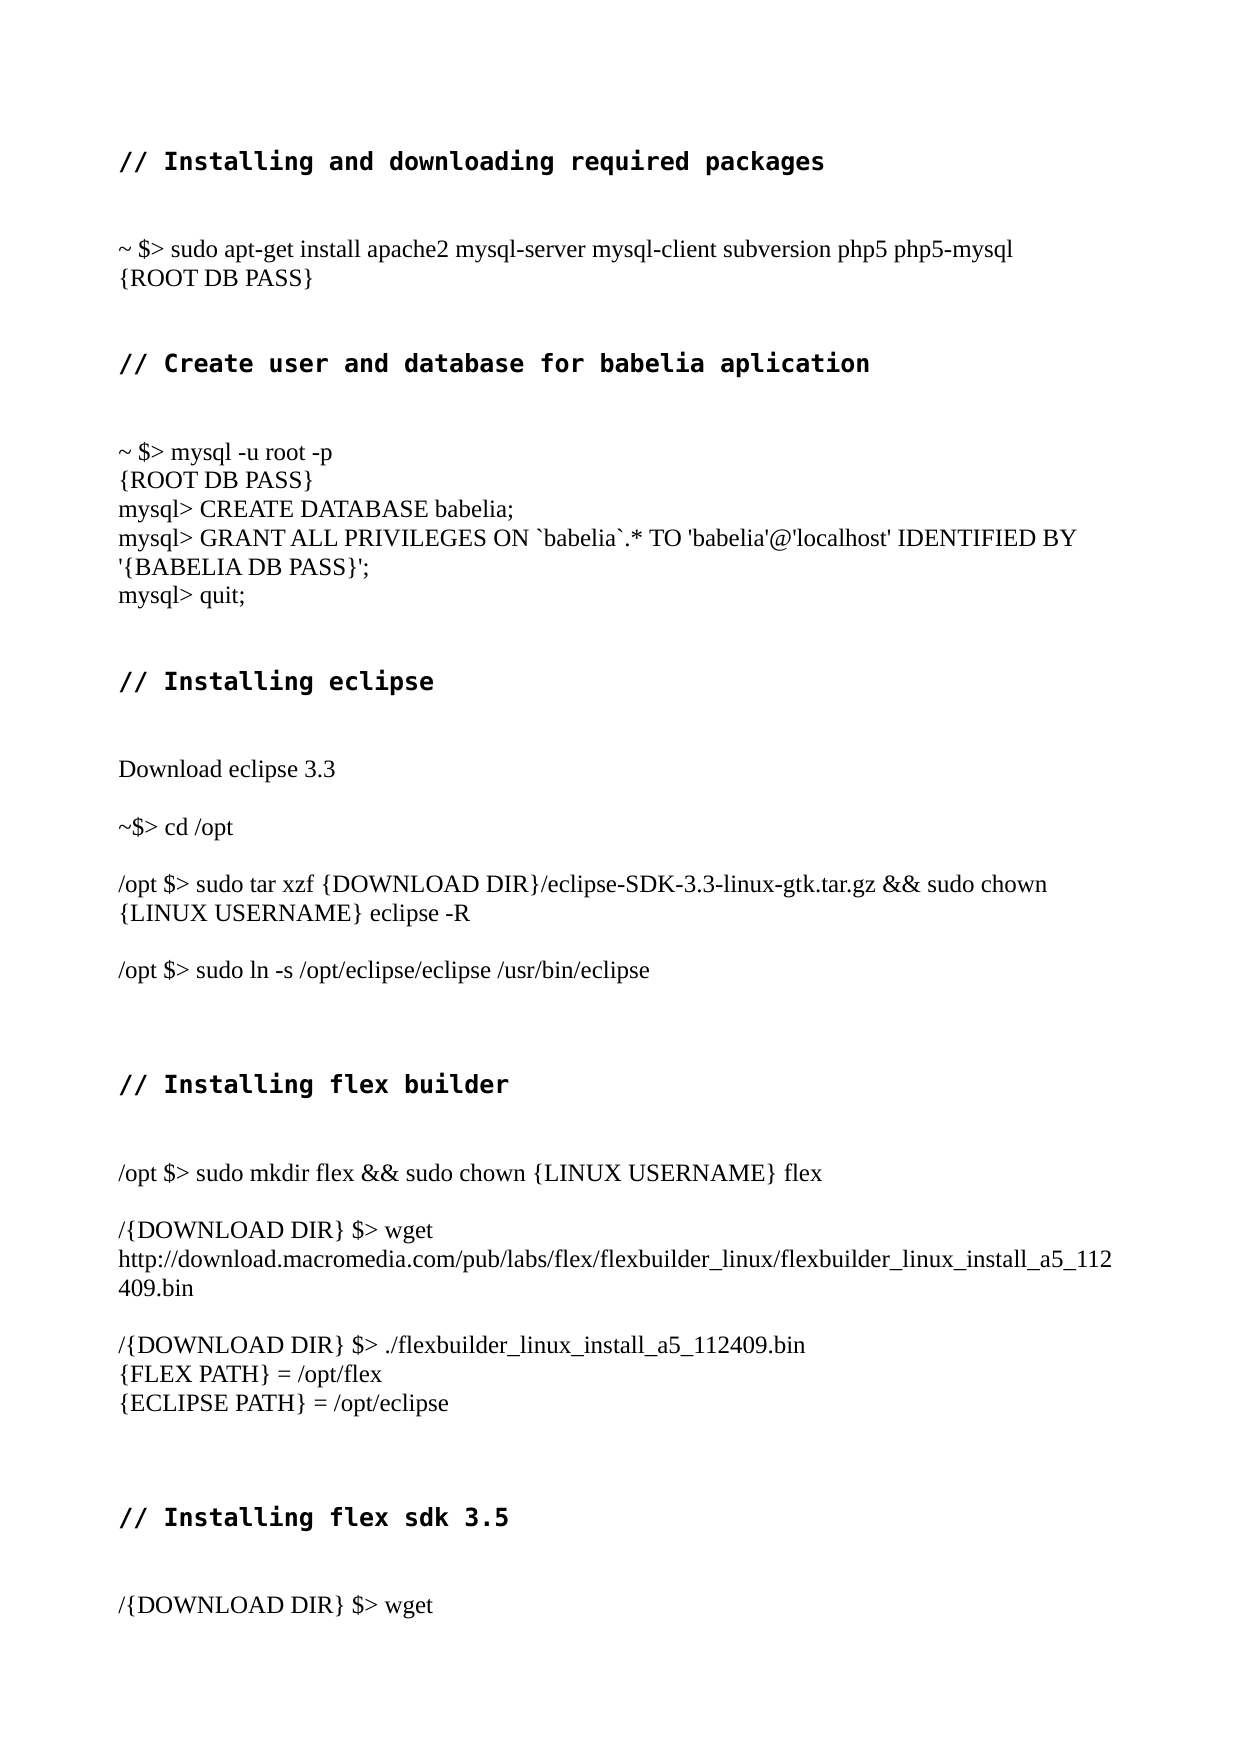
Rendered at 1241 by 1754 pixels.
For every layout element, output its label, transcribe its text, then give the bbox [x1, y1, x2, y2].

text /{DOWNLOAD DIR} $> wget http://download.macromedia.com/pub/labs/flex/flexbuilder_linux/flexbuilder_linux_install_a5_112409.bin [118, 1215, 1122, 1301]
text ~ $> sudo apt-get install apache2 mysql-server mysql-client subversion php5 php5-mysql [118, 234, 1122, 263]
text mysql> quit; [118, 580, 1122, 609]
text mysql> GRANT ALL PRIVILEGES ON `babelia`.* TO 'babelia'@'localhost' IDENTIFIED BY '{BABELIA DB PASS}'; [118, 523, 1122, 580]
text // Create user and database for babelia aplication [118, 349, 1122, 378]
text {ECLIPSE PATH} = /opt/eclipse [118, 1388, 1122, 1416]
text ~ $> mysql -u root -p [118, 437, 1122, 465]
text // Installing flex sdk 3.5 [118, 1503, 1122, 1532]
text // Installing and downloading required packages [118, 147, 1122, 176]
text /opt $> sudo tar xzf {DOWNLOAD DIR}/eclipse-SDK-3.3-linux-gtk.tar.gz && sudo chown {LINUX USERNAME} eclipse -R [118, 869, 1122, 927]
text // Installing flex builder [118, 1070, 1122, 1099]
text /{DOWNLOAD DIR} $> wget [118, 1590, 1122, 1619]
text /opt $> sudo mkdir flex && sudo chown {LINUX USERNAME} flex [118, 1158, 1122, 1186]
text /opt $> sudo ln -s /opt/eclipse/eclipse /usr/bin/eclipse [118, 955, 1122, 984]
text {ROOT DB PASS} [118, 263, 1122, 292]
text Download eclipse 3.3 [118, 754, 1122, 783]
text ~$> cd /opt [118, 812, 1122, 840]
text mysql> CREATE DATABASE babelia; [118, 494, 1122, 523]
text /{DOWNLOAD DIR} $> ./flexbuilder_linux_install_a5_112409.bin [118, 1330, 1122, 1359]
text // Installing eclipse [118, 667, 1122, 696]
text {FLEX PATH} = /opt/flex [118, 1359, 1122, 1388]
text {ROOT DB PASS} [118, 465, 1122, 494]
